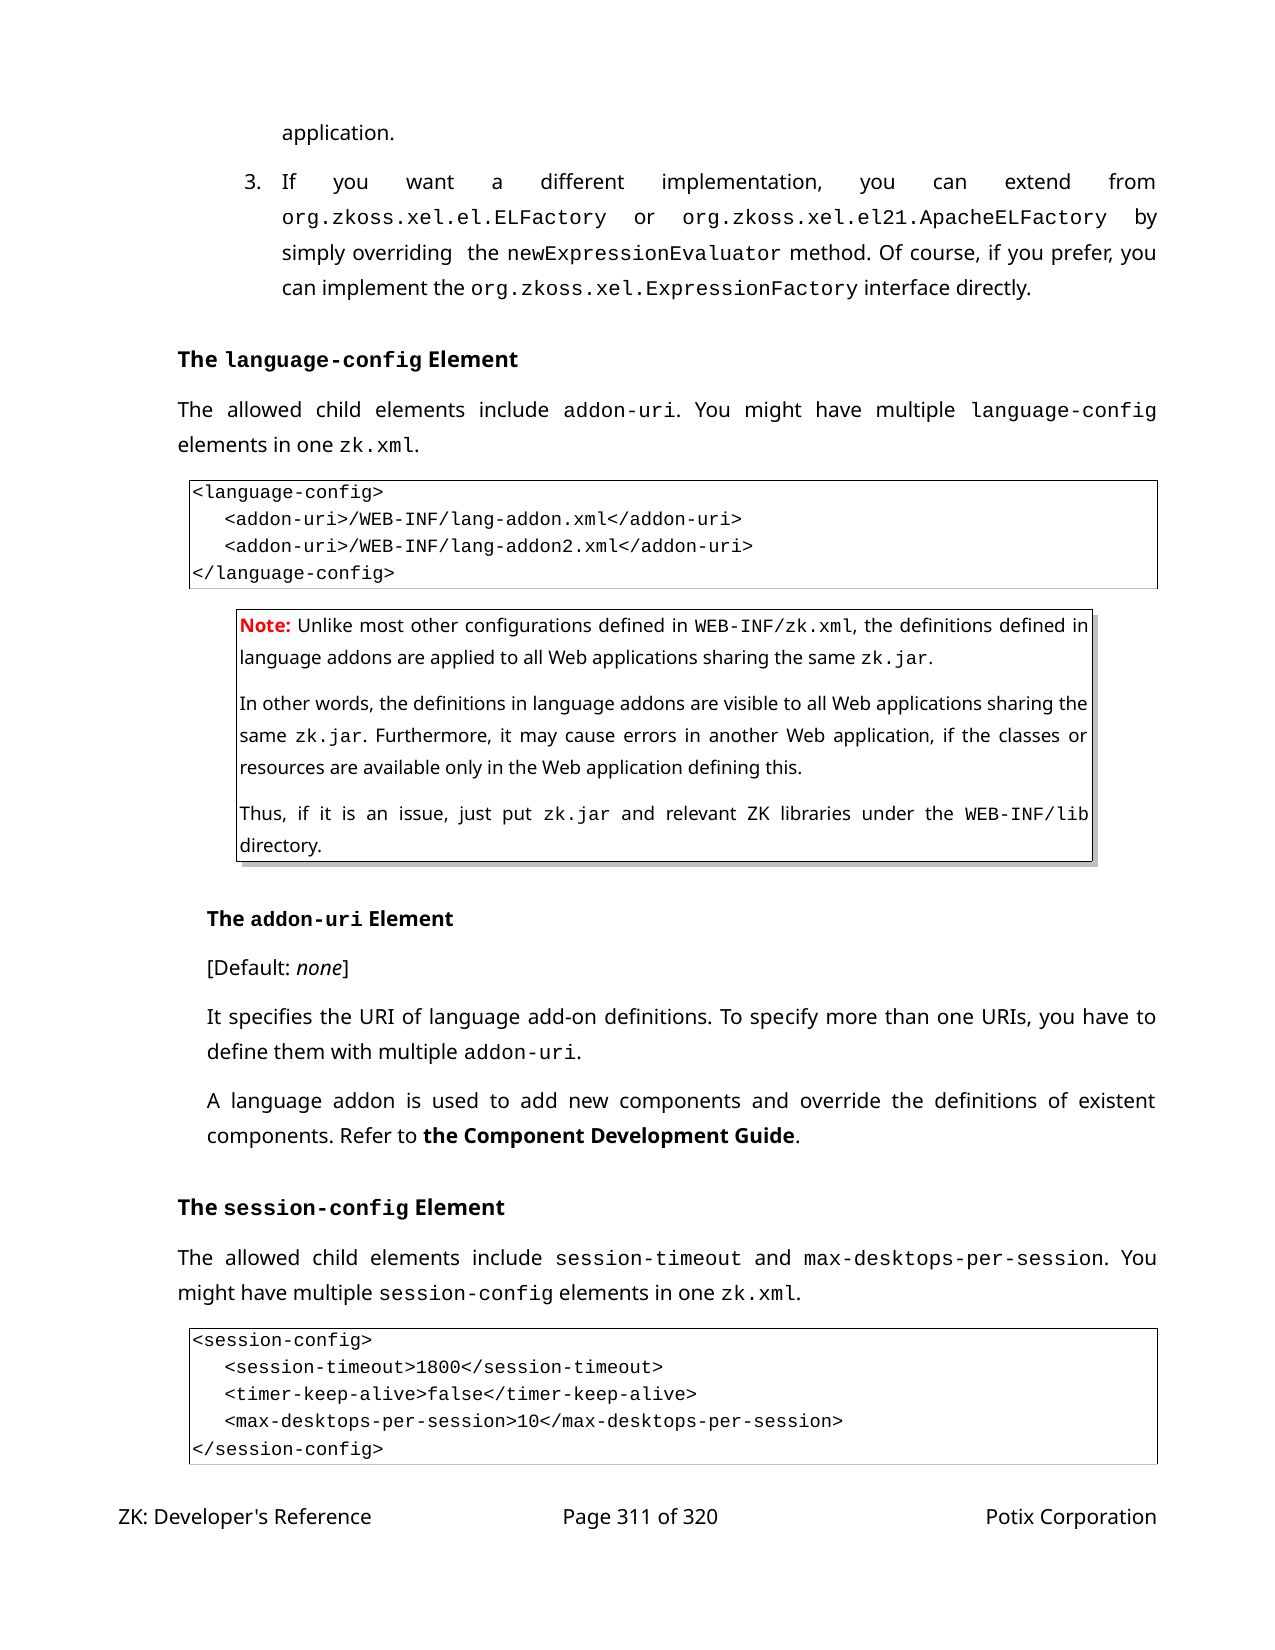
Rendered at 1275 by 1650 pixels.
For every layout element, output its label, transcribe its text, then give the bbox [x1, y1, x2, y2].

text </session-config> [190, 1436, 1157, 1464]
list application. [244, 118, 1157, 146]
text In other words, the definitions in language addons are visible to all Web applications sharing the same zk.jar. Furthermore, it may cause errors in another Web application, if the classes or resources are available only in the Web application defining this. [237, 688, 1092, 780]
subtitle The addon-uri Element [207, 904, 1157, 932]
subtitle The session-config Element [177, 1192, 1157, 1222]
text </language-config> [190, 561, 1157, 588]
text A language addon is used to add new components and override the definitions of existent components. Refer to the Component Development Guide. [207, 1086, 1157, 1150]
text <addon-uri>/WEB-INF/lang-addon.xml</addon-uri> [190, 507, 1157, 531]
text Note: Unlike most other configurations defined in WEB-INF/zk.xml, the definitions defined in language addons are applied to all Web applications sharing the same zk.jar. [237, 610, 1092, 670]
text <session-timeout>1800</session-timeout> [190, 1355, 1157, 1379]
text [Default: none] [207, 953, 1157, 981]
text Thus, if it is an issue, just put zk.jar and relevant ZK libraries under the WEB-INF/lib directory. [237, 798, 1092, 861]
text <session-config> [190, 1329, 1157, 1352]
text The allowed child elements include session-timeout and max-desktops-per-session. You might have multiple session-config elements in one zk.xml. [177, 1243, 1157, 1307]
subtitle The language-config Element [177, 344, 1157, 374]
text <timer-keep-alive>false</timer-keep-alive> [190, 1382, 1157, 1406]
list If you want a different implementation, you can extend from org.zkoss.xel.el.ELFactory or org.zkoss.xel.el21.ApacheELFactory by simply overriding the newExpressionEvaluator method. Of course, if you prefer, you can implement the org.zkoss.xel.ExpressionFactory interface directly. [244, 167, 1157, 302]
text <max-desktops-per-session>10</max-desktops-per-session> [190, 1409, 1157, 1433]
text <language-config> [190, 481, 1157, 504]
text The allowed child elements include addon-uri. You might have multiple language-config elements in one zk.xml. [177, 395, 1157, 459]
text <addon-uri>/WEB-INF/lang-addon2.xml</addon-uri> [190, 534, 1157, 558]
text It specifies the URI of language add-on definitions. To specify more than one URIs, you have to define them with multiple addon-uri. [207, 1002, 1157, 1066]
